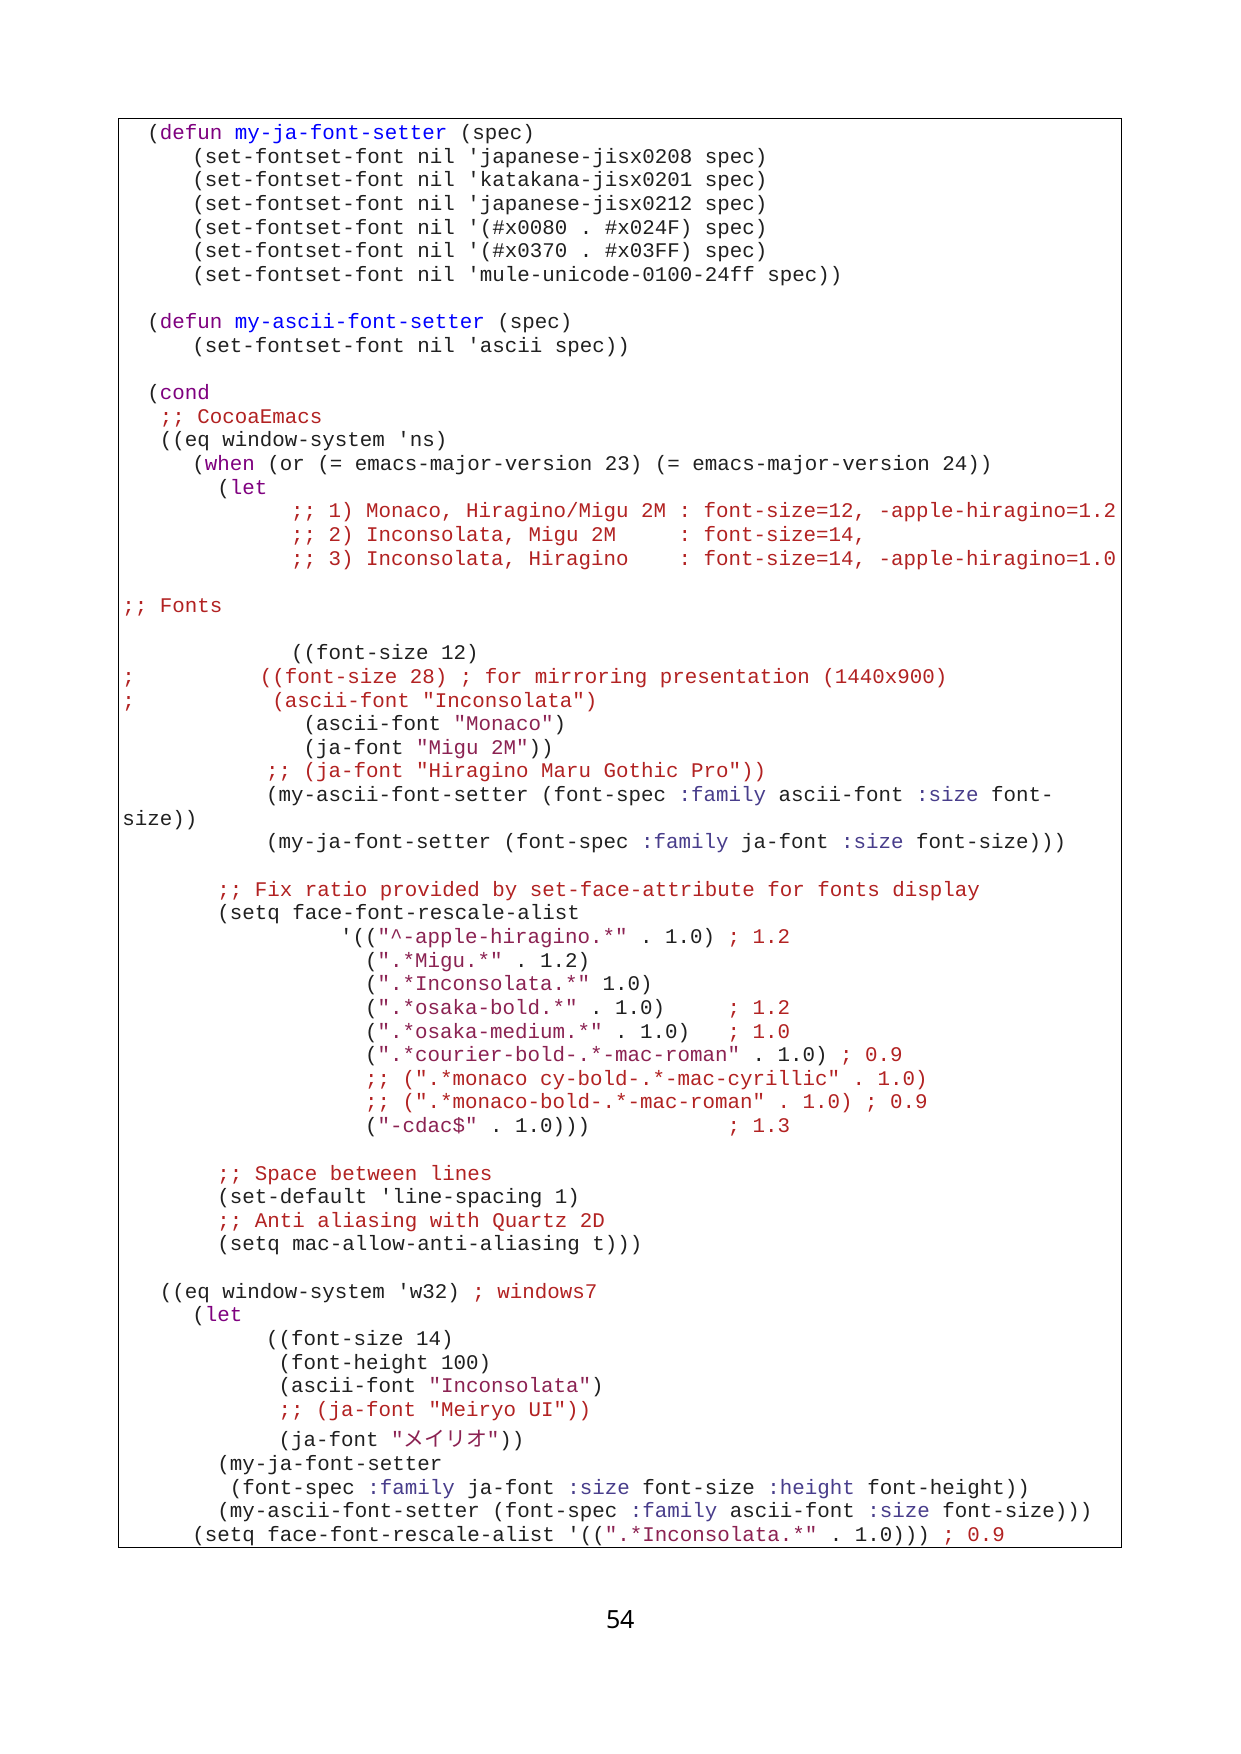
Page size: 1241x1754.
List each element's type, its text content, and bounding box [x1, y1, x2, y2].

text ;; 2) Inconsolata, Migu 2M : font-size=14, [119, 520, 1121, 544]
text (".*osaka-bold.*" . 1.0) ; 1.2 [119, 993, 1121, 1017]
text (".*courier-bold-.*-mac-roman" . 1.0) ; 0.9 [119, 1040, 1121, 1064]
text (font-spec :family ja-font :size font-size :height font-height)) [119, 1473, 1121, 1496]
text ;; CocoaEmacs [119, 402, 1121, 426]
text ((font-size 14) [119, 1324, 1121, 1348]
text (my-ja-font-setter [119, 1449, 1121, 1473]
text ;; Fonts [119, 591, 1121, 615]
text (setq face-font-rescale-alist '((".*Inconsolata.*" . 1.0))) ; 0.9 [119, 1520, 1121, 1547]
text (setq mac-allow-anti-aliasing t))) [119, 1229, 1121, 1253]
text (cond [119, 378, 1121, 402]
text ;; Anti aliasing with Quartz 2D [119, 1206, 1121, 1229]
text (".*osaka-medium.*" . 1.0) ; 1.0 [119, 1017, 1121, 1040]
text ((eq window-system 'w32) ; windows7 [119, 1277, 1121, 1300]
text ((eq window-system 'ns) [119, 426, 1121, 449]
text ((font-size 12) [119, 638, 1121, 662]
text ;; 3) Inconsolata, Hiragino : font-size=14, -apple-hiragino=1.0 [119, 544, 1121, 567]
text ; ((font-size 28) ; for mirroring presentation (1440x900) [119, 662, 1121, 686]
text ;; (".*monaco-bold-.*-mac-roman" . 1.0) ; 0.9 [119, 1088, 1121, 1111]
text (my-ascii-font-setter (font-spec :family ascii-font :size font-size))) [119, 1496, 1121, 1520]
text (ja-font "メイリオ")) [119, 1419, 1121, 1449]
text (set-fontset-font nil '(#x0080 . #x024F) spec) [119, 213, 1121, 236]
text (my-ja-font-setter (font-spec :family ja-font :size font-size))) [119, 827, 1121, 851]
text (ja-font "Migu 2M")) [119, 733, 1121, 757]
text ("-cdac$" . 1.0))) ; 1.3 [119, 1111, 1121, 1135]
text (set-fontset-font nil 'katakana-jisx0201 spec) [119, 165, 1121, 189]
text (set-fontset-font nil 'ascii spec)) [119, 331, 1121, 354]
text (setq face-font-rescale-alist [119, 898, 1121, 922]
text (".*Migu.*" . 1.2) [119, 946, 1121, 969]
text (set-default 'line-spacing 1) [119, 1182, 1121, 1206]
text ;; Fix ratio provided by set-face-attribute for fonts display [119, 875, 1121, 898]
text (font-height 100) [119, 1348, 1121, 1371]
text (my-ascii-font-setter (font-spec :family ascii-font :size font-size)) [119, 780, 1121, 827]
text '(("^-apple-hiragino.*" . 1.0) ; 1.2 [119, 922, 1121, 946]
text (defun my-ja-font-setter (spec) [119, 119, 1121, 142]
text ;; (ja-font "Meiryo UI")) [119, 1395, 1121, 1419]
text (set-fontset-font nil 'japanese-jisx0208 spec) [119, 142, 1121, 165]
text (".*Inconsolata.*" 1.0) [119, 969, 1121, 993]
text (set-fontset-font nil '(#x0370 . #x03FF) spec) [119, 236, 1121, 260]
text (ascii-font "Monaco") [119, 709, 1121, 733]
text (set-fontset-font nil 'japanese-jisx0212 spec) [119, 189, 1121, 213]
text ;; (ja-font "Hiragino Maru Gothic Pro")) [119, 757, 1121, 780]
text ;; 1) Monaco, Hiragino/Migu 2M : font-size=12, -apple-hiragino=1.2 [119, 496, 1121, 520]
text ;; (".*monaco cy-bold-.*-mac-cyrillic" . 1.0) [119, 1064, 1121, 1088]
text ;; Space between lines [119, 1158, 1121, 1182]
text (let [119, 473, 1121, 496]
text (ascii-font "Inconsolata") [119, 1371, 1121, 1395]
text (set-fontset-font nil 'mule-unicode-0100-24ff spec)) [119, 260, 1121, 284]
text (defun my-ascii-font-setter (spec) [119, 307, 1121, 331]
text (when (or (= emacs-major-version 23) (= emacs-major-version 24)) [119, 449, 1121, 473]
text (let [119, 1300, 1121, 1324]
text ; (ascii-font "Inconsolata") [119, 686, 1121, 709]
